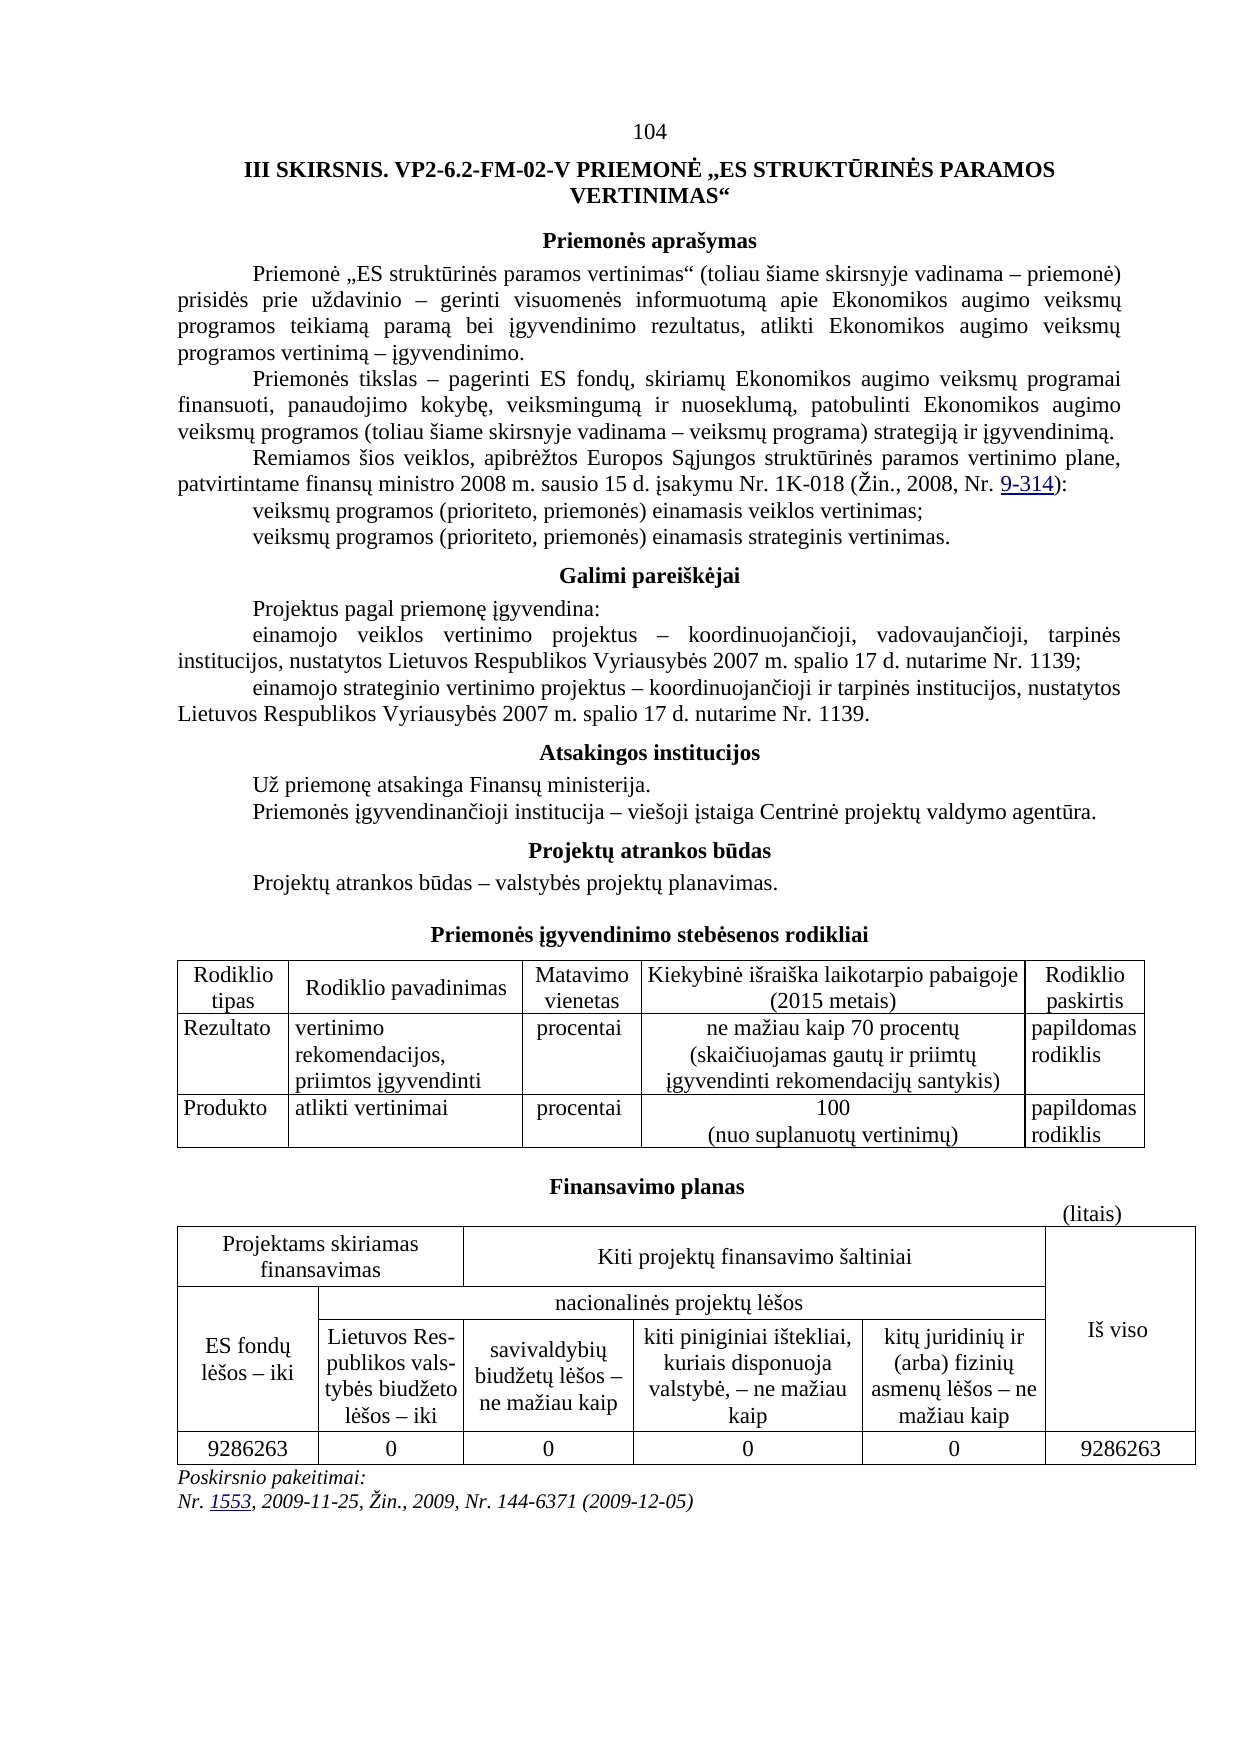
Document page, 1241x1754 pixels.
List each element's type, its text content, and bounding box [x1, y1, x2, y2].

table_header Rodiklio tipas [178, 961, 288, 1013]
table_cell papildomas rodiklis [1026, 1014, 1144, 1093]
table_cell papildomas rodiklis [1026, 1095, 1144, 1147]
text Priemonės įgyvendinimo stebėsenos rodikliai [177, 921, 1122, 947]
text Atsakingos institucijos [177, 739, 1122, 765]
table_cell vertinimo rekomendacijos, priimtos įgyvendinti [289, 1014, 522, 1093]
text Remiamos šios veiklos, apibrėžtos Europos Sąjungos struktūrinės paramos vertinimo plane, patvirtintame finansų ministro 2008 m. sausio 15 d. įsakymu Nr. 1K-018 (Žin., 2008, Nr. 9-314): [177, 444, 1122, 497]
text Galimi pareiškėjai [177, 562, 1122, 588]
table_cell kitų juridinių ir (arba) fizinių asmenų lėšos – ne mažiau kaip [863, 1320, 1045, 1431]
table_cell ES fondų lėšos – iki [178, 1287, 318, 1431]
table_cell Produkto [178, 1095, 288, 1147]
table_cell Rezultato [178, 1014, 288, 1093]
table_header Iš viso [1046, 1227, 1195, 1431]
text Finansavimo planas [177, 1173, 1122, 1199]
text Priemonės aprašymas [177, 227, 1122, 253]
table_cell 0 [634, 1432, 862, 1464]
table_cell 100 (nuo suplanuotų vertinimų) [642, 1095, 1024, 1147]
text einamojo veiklos vertinimo projektus – koordinuojančioji, vadovaujančioji, tarpinės institucijos, nustatytos Lietuvos Respublikos Vyriausybės 2007 m. spalio 17 d. nutarime Nr. 1139; [177, 621, 1122, 674]
table_header Matavimo vienetas [523, 961, 641, 1013]
text Už priemonę atsakinga Finansų ministerija. [177, 772, 1122, 798]
text Nr. 1553, 2009-11-25, Žin., 2009, Nr. 144-6371 (2009-12-05) [177, 1489, 1122, 1513]
table_cell 0 [319, 1432, 463, 1464]
table_cell 0 [464, 1432, 633, 1464]
text veiksmų programos (prioriteto, priemonės) einamasis strateginis vertinimas. [177, 523, 1122, 549]
table_header Rodiklio paskirtis [1026, 961, 1144, 1013]
text veiksmų programos (prioriteto, priemonės) einamasis veiklos vertinimas; [177, 497, 1122, 523]
table_header Kiti projektų finansavimo šaltiniai [464, 1227, 1045, 1286]
table_header Rodiklio pavadinimas [289, 961, 522, 1013]
table_cell 9286263 [1046, 1432, 1195, 1464]
table_cell Lietuvos Res­publikos vals­tybės biudžeto lėšos – iki [319, 1320, 463, 1431]
text Projektus pagal priemonę įgyvendina: [177, 595, 1122, 621]
table_cell 9286263 [178, 1432, 318, 1464]
text III SKIRSNIS. VP2-6.2-FM-02-V PRIEMONĖ ,,ES struktūrinės PARAMOS vertinimas“ [177, 156, 1122, 208]
table_cell nacionalinės projektų lėšos [319, 1287, 1045, 1319]
table_cell savivaldybių biudžetų lėšos – ne mažiau kaip [464, 1320, 633, 1431]
table_cell atlikti vertinimai [289, 1095, 522, 1147]
text Priemonės tikslas – pagerinti ES fondų, skiriamų Ekonomikos augimo veiksmų programai finansuoti, panaudojimo kokybę, veiksmingumą ir nuoseklumą, patobulinti Ekonomikos augimo veiksmų programos (toliau šiame skirsnyje vadinama – veiksmų programa) strategiją ir įgyvendinimą. [177, 365, 1122, 444]
text einamojo strateginio vertinimo projektus – koordinuojančioji ir tarpinės institucijos, nustatytos Lietuvos Respublikos Vyriausybės 2007 m. spalio 17 d. nutarime Nr. 1139. [177, 674, 1122, 726]
table_cell 0 [863, 1432, 1045, 1464]
table_header Projektams skiriamas finansavimas [178, 1227, 463, 1286]
table_cell ne mažiau kaip 70 procentų (skaičiuojamas gautų ir priimtų įgyvendinti rekomendacijų santykis) [642, 1014, 1024, 1093]
text (litais) [177, 1199, 1122, 1226]
table_header Kiekybinė išraiška laikotarpio pabaigoje (2015 metais) [642, 961, 1024, 1013]
table_cell procentai [523, 1095, 641, 1147]
text Projektų atrankos būdas [177, 837, 1122, 863]
text Poskirsnio pakeitimai: [177, 1465, 1122, 1489]
table_cell procentai [523, 1014, 641, 1093]
text Projektų atrankos būdas – valstybės projektų planavimas. [177, 869, 1122, 896]
text Priemonės įgyvendinančioji institucija – viešoji įstaiga Centrinė projektų valdymo agentūra. [177, 798, 1122, 824]
text Priemonė „ES struktūrinės paramos vertinimas“ (toliau šiame skirsnyje vadinama – priemonė) prisidės prie uždavinio – gerinti visuomenės informuotumą apie Ekonomikos augimo veiksmų programos teikiamą paramą bei įgyvendinimo rezultatus, atlikti Ekonomikos augimo veiksmų programos vertinimą – įgyvendinimo. [177, 260, 1122, 365]
table_cell kiti piniginiai ištekliai, kuriais disponuoja valstybė, – ne mažiau kaip [634, 1320, 862, 1431]
